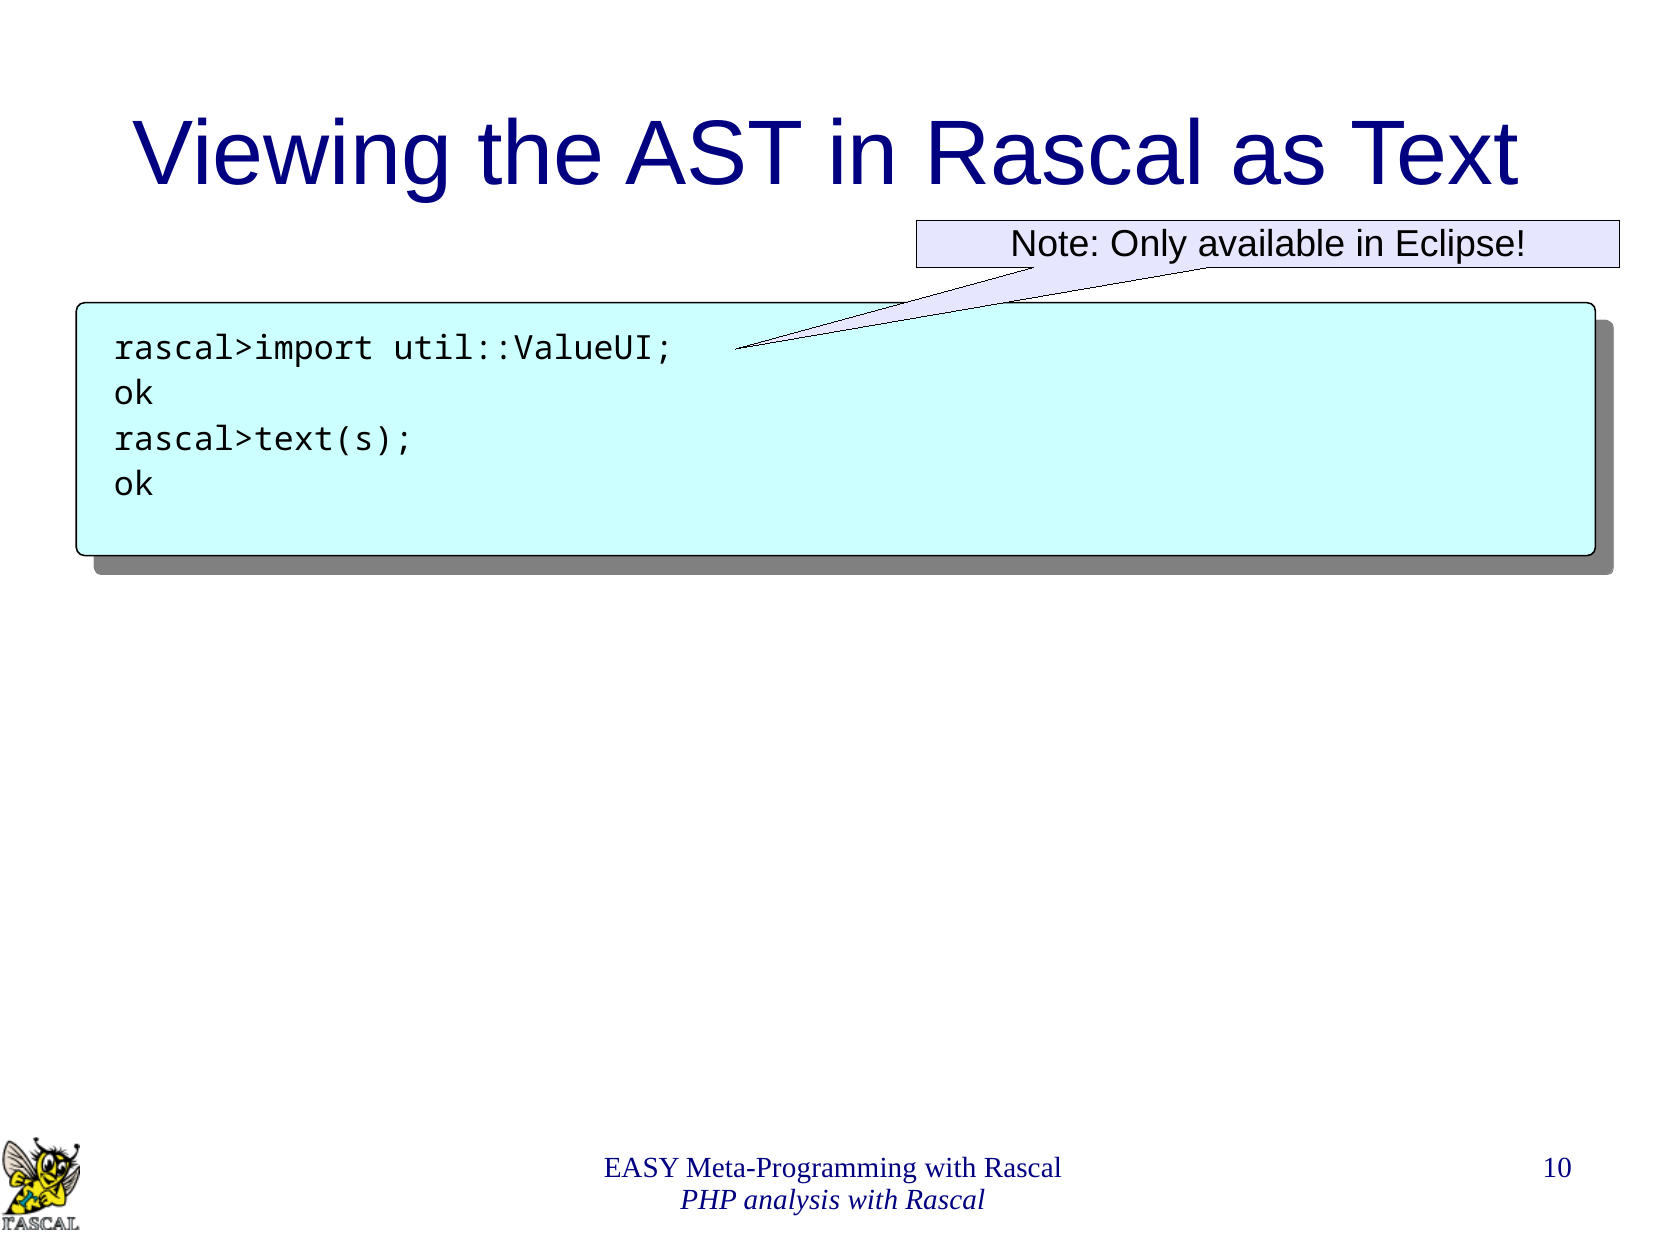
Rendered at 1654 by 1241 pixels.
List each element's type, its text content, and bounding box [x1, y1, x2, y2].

picture [1, 1137, 80, 1230]
text_box [76, 302, 903, 556]
text_box [933, 302, 1596, 555]
text_box Note: Only available in Eclipse! [855, 220, 1620, 316]
text_box rascal>import util::ValueUI; ok rascal>text(s); ok [99, 316, 1591, 867]
title Viewing the AST in Rascal as Text [82, 49, 1571, 257]
